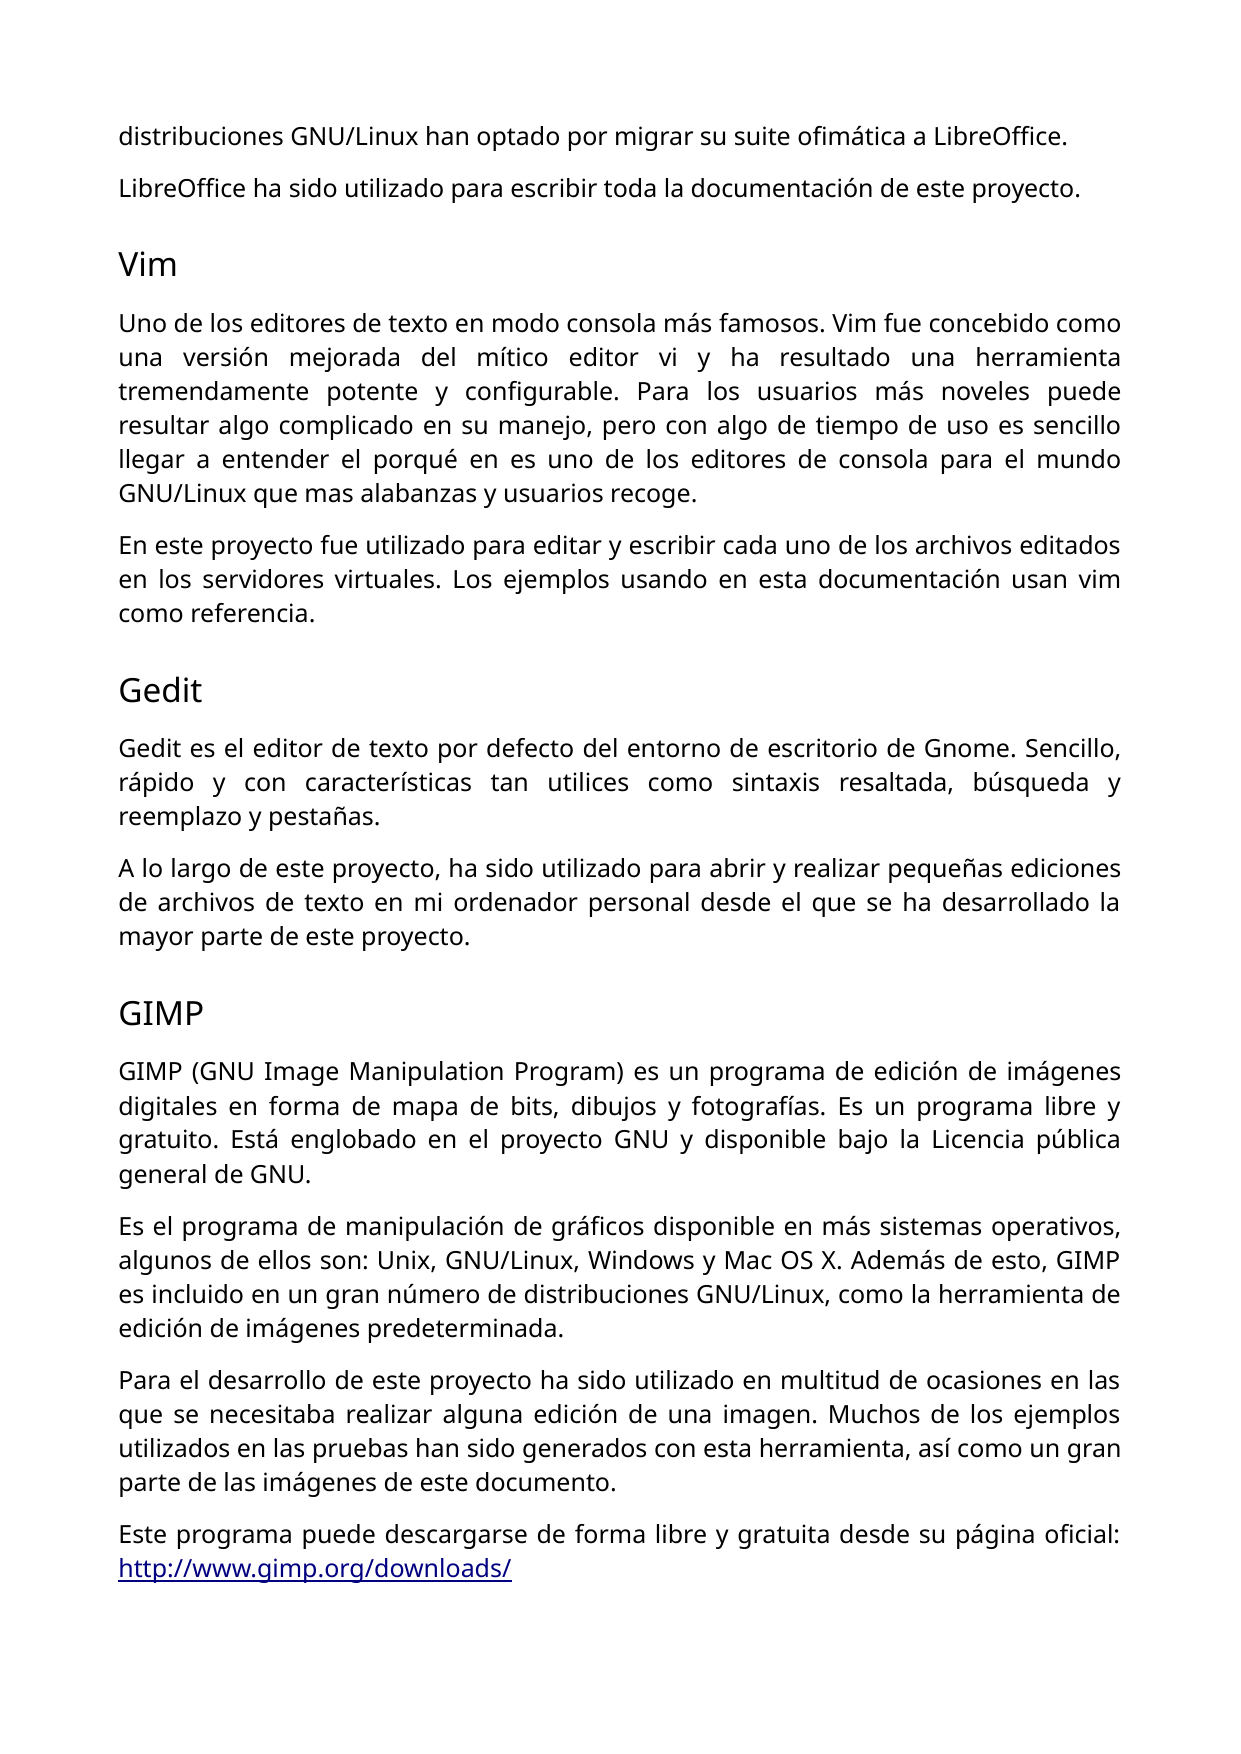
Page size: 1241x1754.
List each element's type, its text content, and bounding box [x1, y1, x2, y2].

subtitle Gedit [118, 667, 1122, 712]
text LibreOffice ha sido utilizado para escribir toda la documentación de este proyecto. [118, 170, 1122, 204]
text Uno de los editores de texto en modo consola más famosos. Vim fue concebido como una versión mejorada del mítico editor vi y ha resultado una herramienta tremendamente potente y configurable. Para los usuarios más noveles puede resultar algo complicado en su manejo, pero con algo de tiempo de uso es sencillo llegar a entender el porqué en es uno de los editores de consola para el mundo GNU/Linux que mas alabanzas y usuarios recoge. [118, 305, 1122, 509]
text A lo largo de este proyecto, ha sido utilizado para abrir y realizar pequeñas ediciones de archivos de texto en mi ordenador personal desde el que se ha desarrollado la mayor parte de este proyecto. [118, 851, 1122, 953]
text GIMP (GNU Image Manipulation Program) es un programa de edición de imágenes digitales en forma de mapa de bits, dibujos y fotografías. Es un programa libre y gratuito. Está englobado en el proyecto GNU y disponible bajo la Licencia pública general de GNU. [118, 1054, 1122, 1190]
text distribuciones GNU/Linux han optado por migrar su suite ofimática a LibreOffice. [118, 118, 1122, 152]
subtitle GIMP [118, 990, 1122, 1036]
subtitle Vim [118, 241, 1122, 287]
text Este programa puede descargarse de forma libre y gratuita desde su página oficial: http://www.gimp.org/downloads/ [118, 1517, 1122, 1585]
text Gedit es el editor de texto por defecto del entorno de escritorio de Gnome. Sencillo, rápido y con características tan utilices como sintaxis resaltada, búsqueda y reemplazo y pestañas. [118, 731, 1122, 833]
text Es el programa de manipulación de gráficos disponible en más sistemas operativos, algunos de ellos son: Unix, GNU/Linux, Windows y Mac OS X. Además de esto, GIMP es incluido en un gran número de distribuciones GNU/Linux, como la herramienta de edición de imágenes predeterminada. [118, 1208, 1122, 1344]
text Para el desarrollo de este proyecto ha sido utilizado en multitud de ocasiones en las que se necesitaba realizar alguna edición de una imagen. Muchos de los ejemplos utilizados en las pruebas han sido generados con esta herramienta, así como un gran parte de las imágenes de este documento. [118, 1363, 1122, 1499]
text En este proyecto fue utilizado para editar y escribir cada uno de los archivos editados en los servidores virtuales. Los ejemplos usando en esta documentación usan vim como referencia. [118, 528, 1122, 630]
